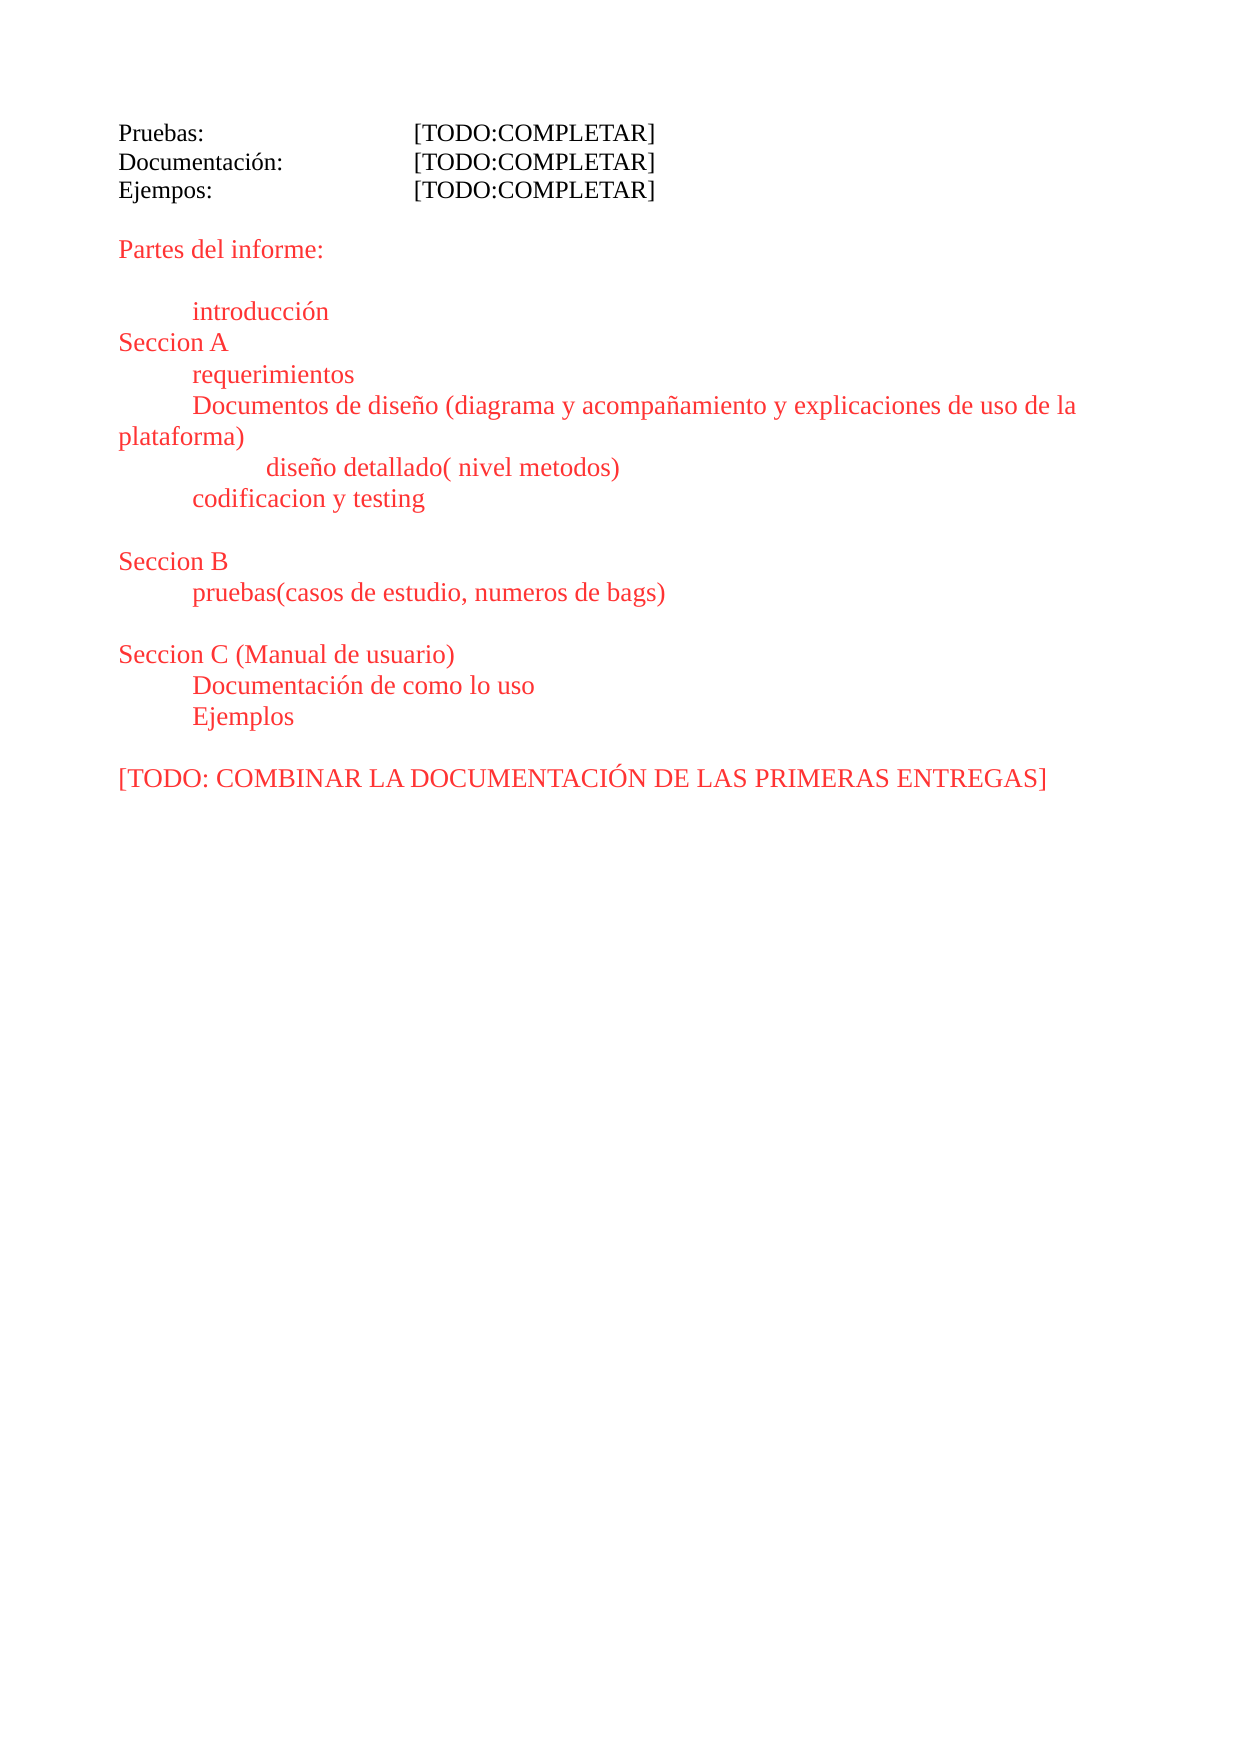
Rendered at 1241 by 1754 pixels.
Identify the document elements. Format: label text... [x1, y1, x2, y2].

text introducción [118, 295, 1122, 327]
text Documentos de diseño (diagrama y acompañamiento y explicaciones de uso de la plataforma) [118, 389, 1122, 451]
text codificacion y testing [118, 482, 1122, 513]
text diseño detallado( nivel metodos) [118, 451, 1122, 482]
text [TODO: COMBINAR LA DOCUMENTACIÓN DE LAS PRIMERAS ENTREGAS] [118, 763, 1122, 794]
text requerimientos [118, 358, 1122, 389]
text Documentación: [TODO:COMPLETAR] [118, 147, 1122, 176]
text Ejemplos [118, 700, 1122, 731]
text Documentación de como lo uso [118, 669, 1122, 700]
text Ejempos: [TODO:COMPLETAR] [118, 176, 1122, 204]
text Seccion B [118, 544, 1122, 576]
text Pruebas: [TODO:COMPLETAR] [118, 118, 1122, 147]
text pruebas(casos de estudio, numeros de bags) [118, 576, 1122, 607]
text Seccion A [118, 327, 1122, 358]
text Seccion C (Manual de usuario) [118, 638, 1122, 669]
text Partes del informe: [118, 233, 1122, 264]
